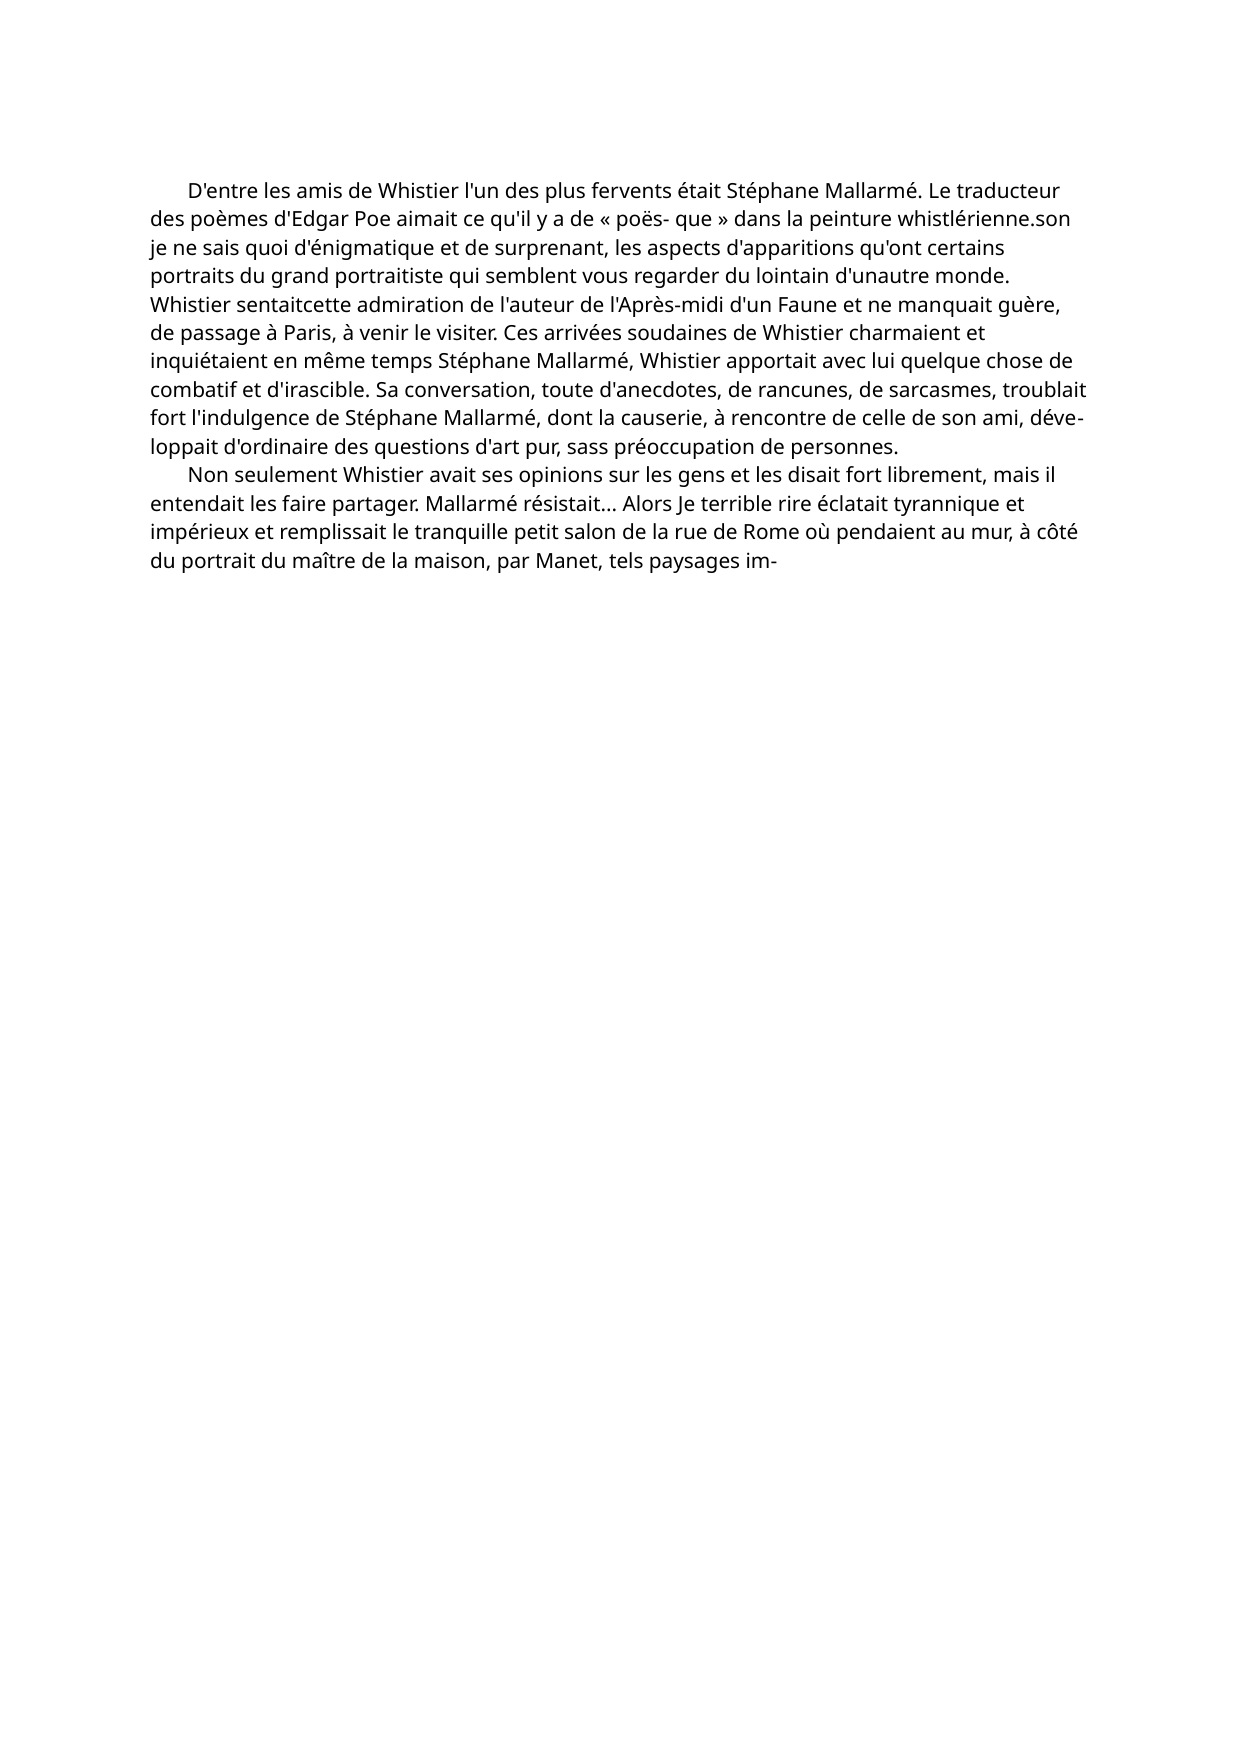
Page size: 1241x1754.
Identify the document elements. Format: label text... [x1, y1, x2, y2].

text Non seulement Whistier avait ses opinions sur les gens et les disait fort librement, mais il enten­dait les faire partager. Mallarmé résistait... Alors Je terrible rire éclatait tyrannique et impérieux et remplissait le tranquille petit salon de la rue de Rome où pendaient au mur, à côté du portrait du maître de la maison, par Manet, tels paysages im- [150, 460, 1090, 574]
text D'entre les amis de Whistier l'un des plus fer­vents était Stéphane Mallarmé. Le traducteur des poèmes d'Edgar Poe aimait ce qu'il y a de « poës- que » dans la peinture whistlérienne.son je ne sais quoi d'énigmatique et de surprenant, les aspects d'apparitions qu'ont certains portraits du grand portraitiste qui semblent vous regarder du lointain d'unautre monde. Whistier sentaitcette admiration de l'auteur de l'Après-midi d'un Faune et ne man­quait guère, de passage à Paris, à venir le visiter. Ces arrivées soudaines de Whistier charmaient et inquiétaient en même temps Stéphane Mallarmé, Whistier apportait avec lui quelque chose de combatif et d'irascible. Sa conversation, toute d'anecdotes, de rancunes, de sarcasmes, troublait fort l'indulgence de Stéphane Mallarmé, dont la causerie, à rencontre de celle de son ami, déve­loppait d'ordinaire des questions d'art pur, sass préoccupation de personnes. [150, 176, 1090, 460]
